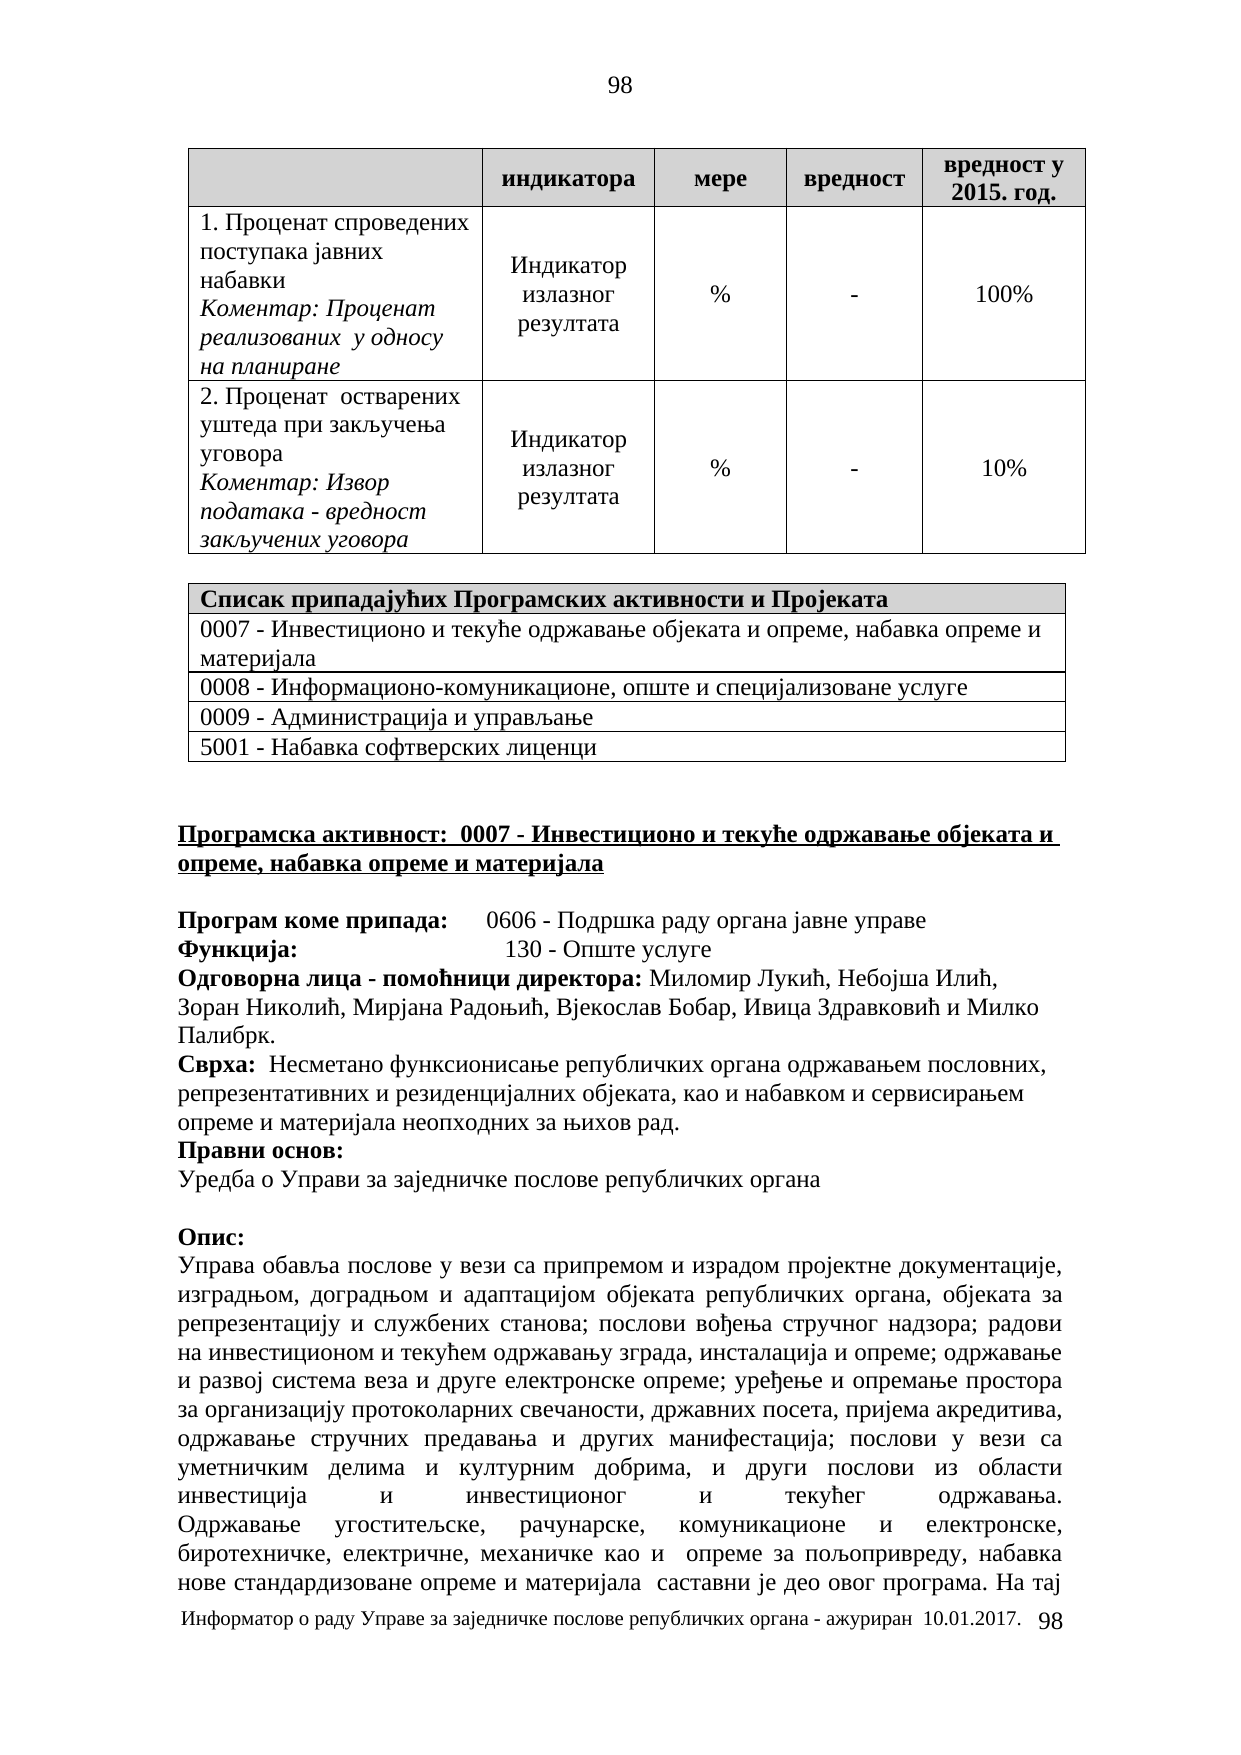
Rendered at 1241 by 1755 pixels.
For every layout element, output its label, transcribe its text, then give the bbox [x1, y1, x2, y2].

text Правни основ: Уредба о Управи за заједничке послове републичких органа [177, 1136, 1063, 1222]
table_header вредност у 2015. год. [923, 149, 1085, 206]
table_header [189, 149, 482, 206]
table_cell % [655, 207, 786, 380]
text Опис: Управа обавља послове у вези са припремом и израдом пројектне документације, изградњом, доградњом и адаптацијом објеката републичких органа, објеката за репрезентацију и службених станова; послови вођења стручног надзора; радови на инвестиционом и текућем одржавању зграда, инсталација и опреме; одржавање и развој система веза и друге електронске опреме; уређење и опремање простора за организацију протоколарних свечаности, државних посета, пријема акредитива, одржавање стручних предавања и других манифестација; послови у вези са уметничким делима и културним добрима, и други послови из области инвестиција и инвестиционог и текућег одржавања. Одржавање угоститељске, рачунарске, комуникационе и електронске, биротехничке, електричне, механичке као и опреме за пољопривреду, набавка нове стандардизоване опреме и материјала саставни је део овог програма. На тај [177, 1222, 1063, 1596]
table_cell 1. Проценат спроведених поступака јавних набавки Kоментар: Проценат реализованих у односу на планиране [189, 207, 482, 380]
table_header вредност [787, 149, 922, 206]
table_cell 5001 - Набавка софтверских лиценци [189, 732, 1065, 761]
table_cell - [787, 207, 922, 380]
table_cell 0007 - Инвестиционо и текуће одржавање објеката и oпреме, набавка опреме и материјала [189, 614, 1065, 671]
table_header Списак припадајућих Програмских активности и Пројеката [189, 584, 1065, 613]
table_cell % [655, 381, 786, 553]
table_header мере [655, 149, 786, 206]
table_cell 100% [923, 207, 1085, 380]
table_cell 0008 - Информационо-комуникационе, опште и специјализоване услуге [189, 673, 1065, 701]
table_cell Индикатор излазног резултата [483, 381, 654, 553]
table_cell 10% [923, 381, 1085, 553]
table_header индикатора [483, 149, 654, 206]
table_cell Индикатор излазног резултата [483, 207, 654, 380]
table_cell - [787, 381, 922, 553]
text Програмска активност: 0007 - Инвестиционо и текуће одржавање објеката и oпреме, набавка опреме и материјала [177, 791, 1063, 877]
text Сврха: Несметано функсионисање републичких органа одржавањем пословних, репрезентативних и резиденцијалних објеката, као и набавком и сервисирањем опреме и материјала неопходних за њихов рад. [177, 1049, 1063, 1136]
text Програм коме припада: 0606 - Подршка раду органа јавне управе Функција: 130 - Опште услуге Одговорна лица - помоћници директора: Миломир Лукић, Небојша Илић, Зоран Николић, Мирјана Радоњић, Вјекослав Бобар, Ивица Здравковић и Милко Палибрк. [177, 877, 1063, 1049]
table_cell 0009 - Администрација и управљање [189, 702, 1065, 731]
table_cell 2. Проценат остварених уштеда при закључења уговора Kоментар: Извор података - вредност закључених уговора [189, 381, 482, 553]
